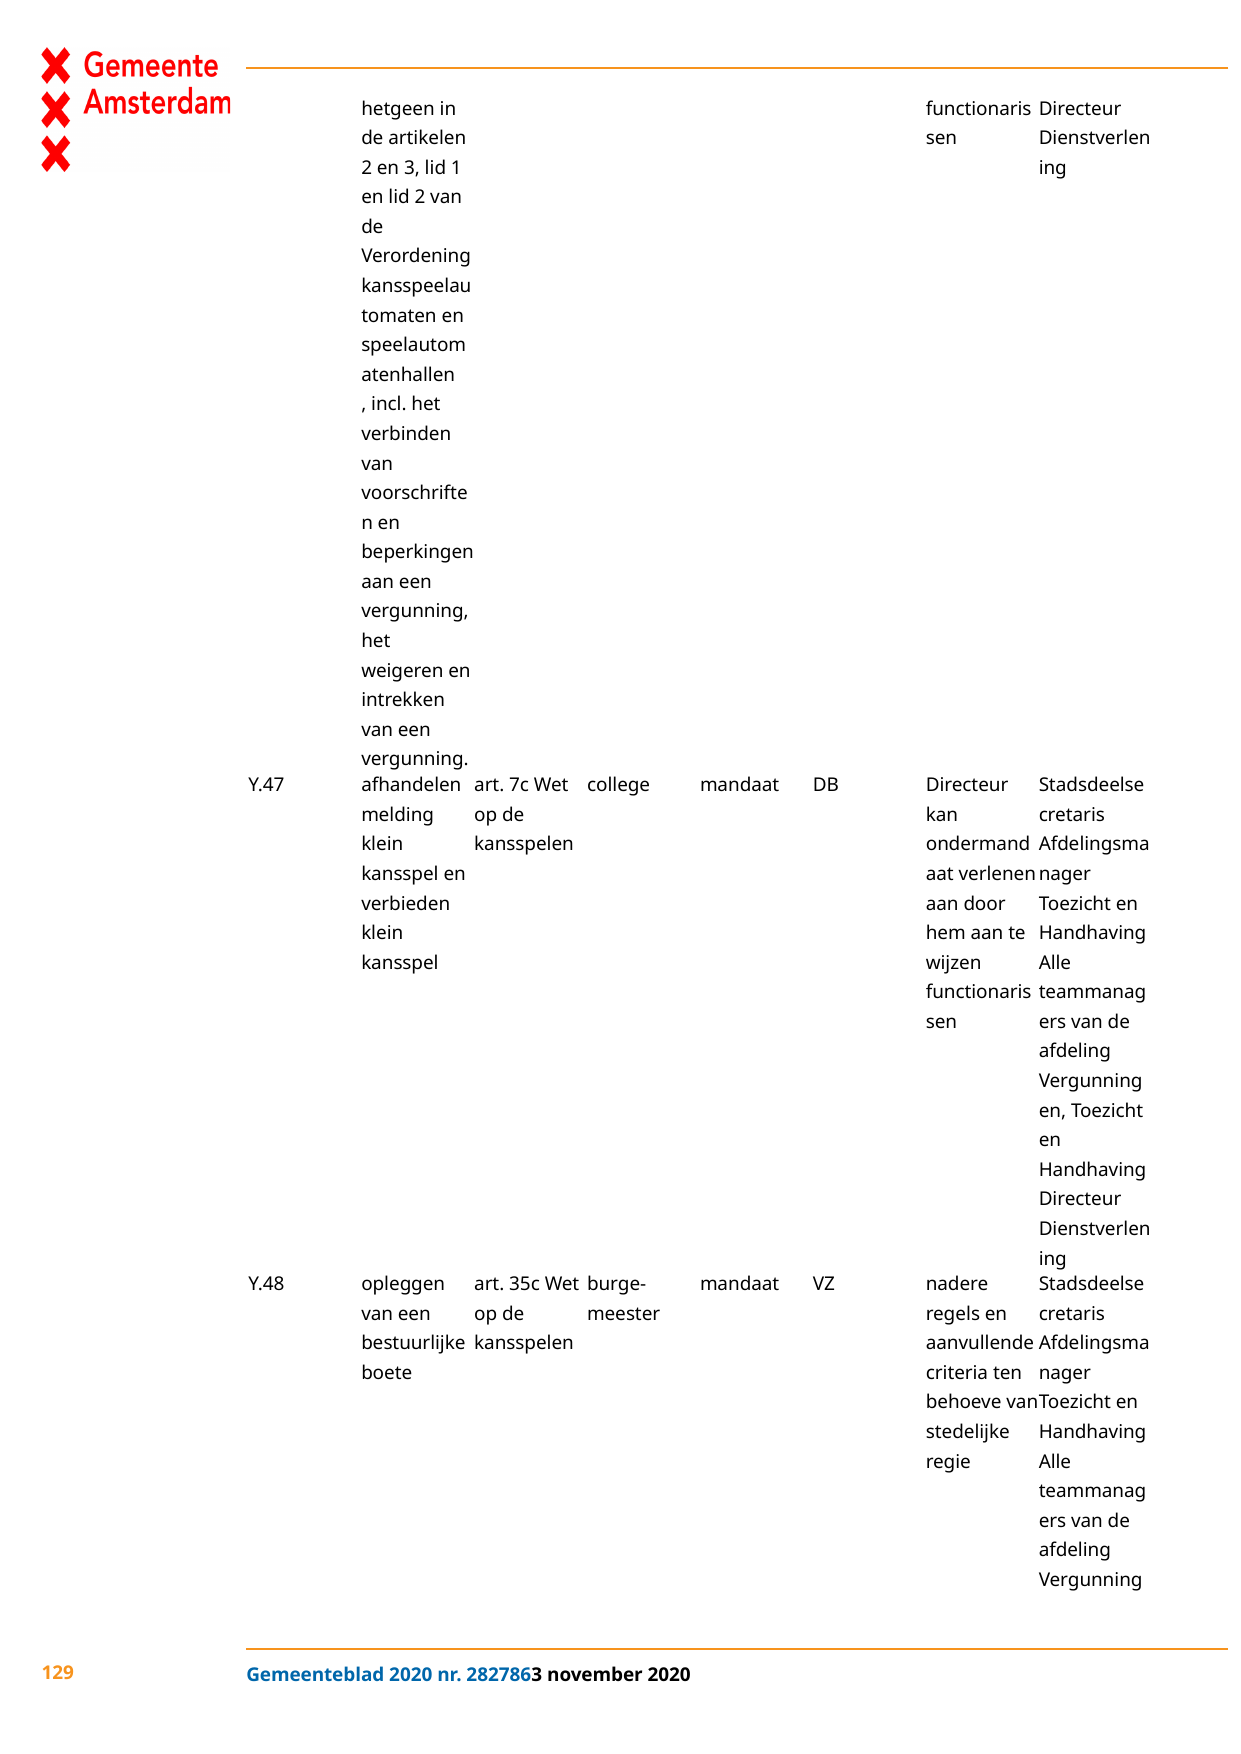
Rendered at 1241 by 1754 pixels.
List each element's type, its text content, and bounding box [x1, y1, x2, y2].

table_cell mandaat [700, 771, 813, 1270]
table_cell Stadsdeelsecretaris Afdelingsmanager Toezicht en Handhaving Alle teammanagers van de afdeling Vergunningen, Toezicht en Handhaving Directeur Dienstverlening [1039, 771, 1152, 1270]
table_cell DB [813, 771, 926, 1270]
table_cell mandaat [700, 1270, 813, 1592]
table_cell functionarissen [926, 95, 1038, 771]
table_cell nadere regels en aanvullende criteria ten behoeve van stedelijke regie [926, 1270, 1038, 1592]
table_cell afhandelen melding klein kansspel en verbieden klein kansspel [361, 771, 474, 1270]
table_cell art. 35c Wet op de kansspelen [474, 1270, 587, 1592]
table_cell burge-meester [587, 1270, 700, 1592]
table_cell [813, 95, 926, 771]
table_cell opleggen van een bestuurlijke boete [361, 1270, 474, 1592]
table_cell VZ [813, 1270, 926, 1592]
table_cell college [587, 771, 700, 1270]
table_cell Y.48 [248, 1270, 361, 1592]
table_cell [248, 95, 361, 771]
table_cell hetgeen in de artikelen 2 en 3, lid 1 en lid 2 van de Verordening kansspeelautomaten en speelautomatenhallen , incl. het verbinden van voorschriften en beperkingen aan een vergunning, het weigeren en intrekken van een vergunning. [361, 95, 474, 771]
table_cell art. 7c Wet op de kansspelen [474, 771, 587, 1270]
table_cell Stadsdeelsecretaris Afdelingsmanager Toezicht en Handhaving Alle teammanagers van de afdeling Vergunning [1039, 1270, 1152, 1592]
table_cell [700, 95, 813, 771]
table_cell Directeur kan ondermandaat verlenen aan door hem aan te wijzen functionarissen [926, 771, 1038, 1270]
picture [41, 47, 231, 172]
table_cell Directeur Dienstverlening [1039, 95, 1152, 771]
table_cell [587, 95, 700, 771]
table_cell [474, 95, 587, 771]
table_cell Y.47 [248, 771, 361, 1270]
